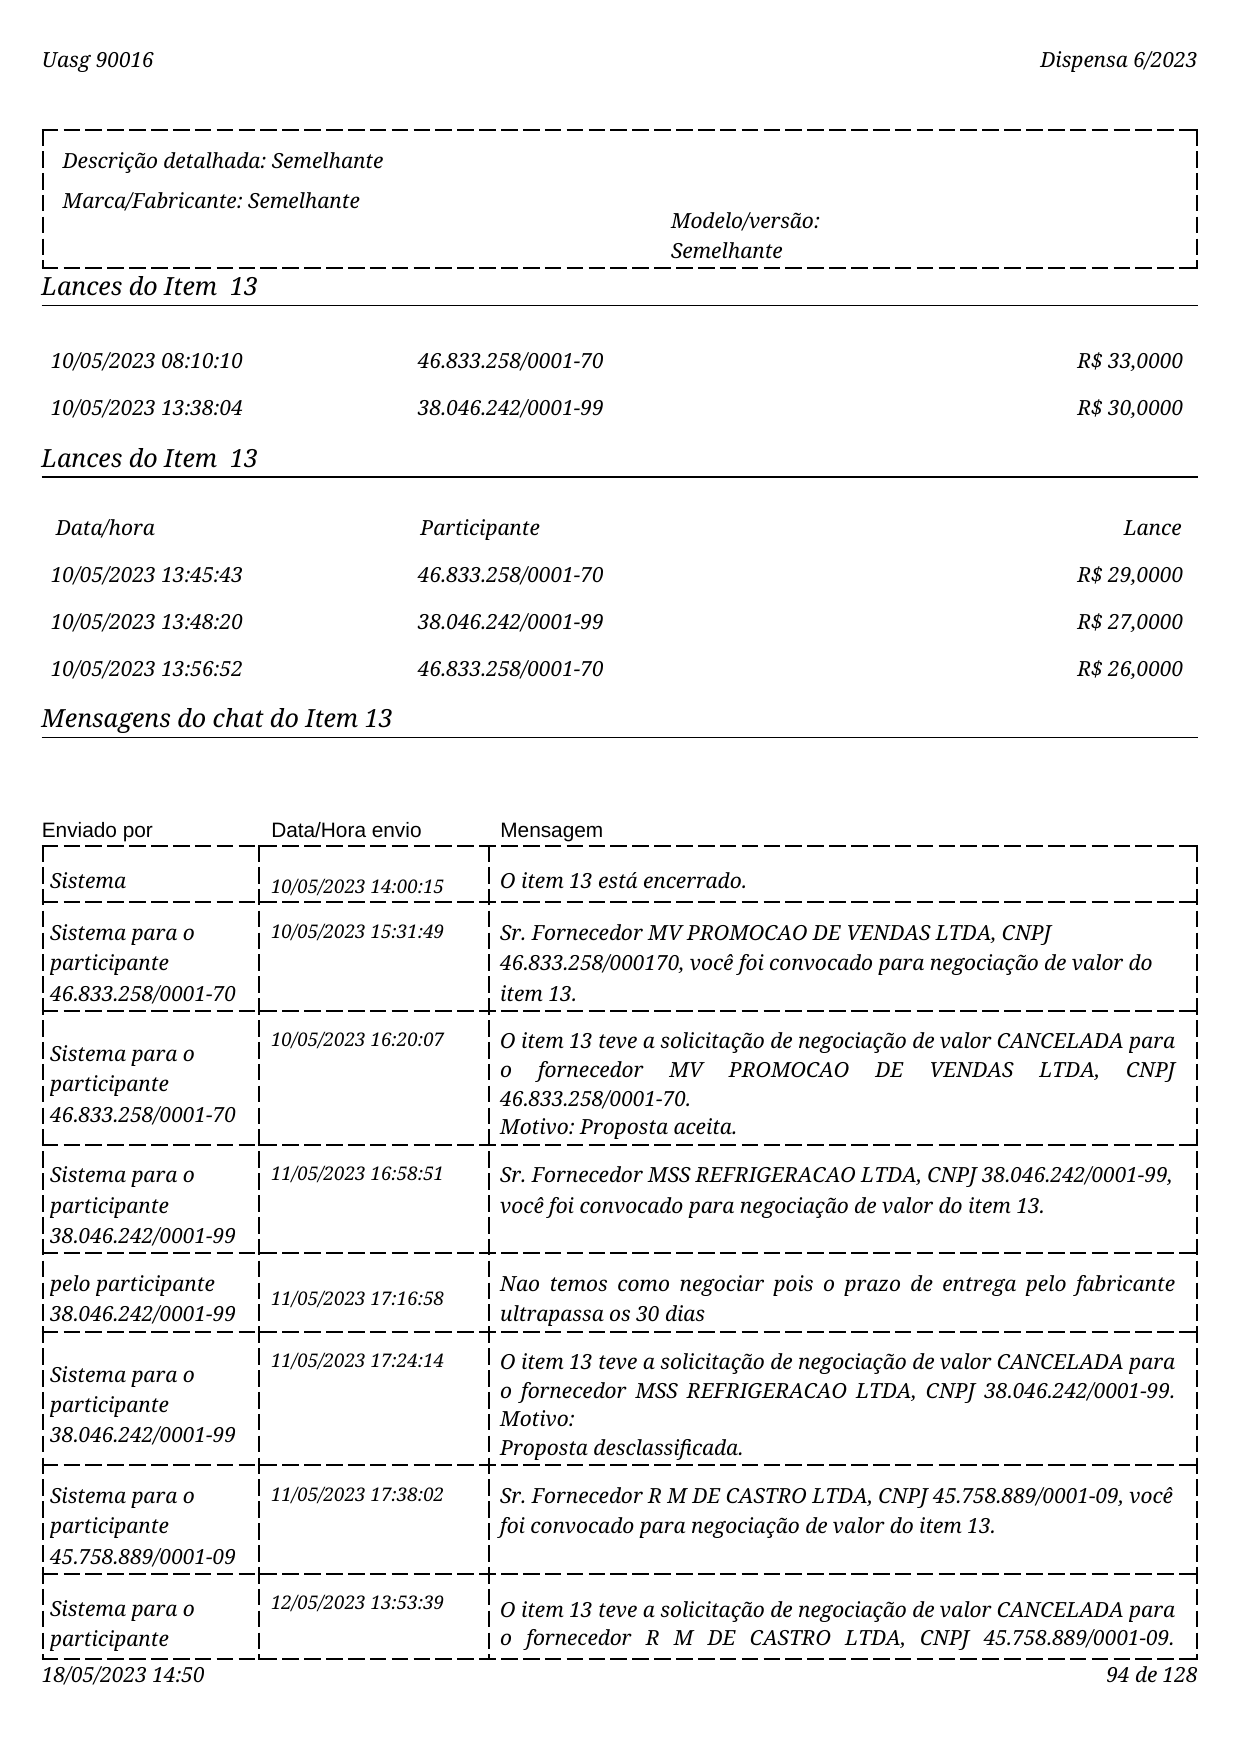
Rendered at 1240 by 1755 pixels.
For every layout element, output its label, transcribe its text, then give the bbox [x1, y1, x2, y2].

table_cell 10/05/2023 15:31:49 [259, 901, 488, 1010]
table_cell O item 13 teve a solicitação de negociação de valor CANCELADA para o fornecedor MSS REFRIGERACAO LTDA, CNPJ 38.046.242/0001-99. Motivo: Proposta desclassificada. [489, 1331, 1197, 1464]
text 10/05/2023 08:10:10 46.833.258/0001-70 R$ 33,0000 [42, 346, 1200, 375]
table_cell 11/05/2023 17:24:14 [259, 1331, 488, 1464]
table_cell [532, 129, 647, 267]
text 10/05/2023 13:38:04 38.046.242/0001-99 R$ 30,0000 [42, 393, 1200, 422]
table_cell [947, 129, 1197, 267]
table_cell Nao temos como negociar pois o prazo de entrega pelo fabricante ultrapassa os 30 dias [489, 1252, 1197, 1331]
text Lances do Item 13 [41, 440, 1200, 474]
table_cell Sr. Fornecedor MSS REFRIGERACAO LTDA, CNPJ 38.046.242/0001-99, você foi convocado para negociação de valor do item 13. [489, 1144, 1197, 1252]
table_cell O item 13 teve a solicitação de negociação de valor CANCELADA para o fornecedor R M DE CASTRO LTDA, CNPJ 45.758.889/0001-09. [489, 1573, 1197, 1658]
table_cell Modelo/versão: Semelhante [647, 129, 947, 267]
text Data/hora Participante Lance [42, 513, 1200, 541]
table_cell Sistema para o participante 38.046.242/0001-99 [43, 1331, 259, 1464]
text 10/05/2023 13:56:52 46.833.258/0001-70 R$ 26,0000 [42, 654, 1200, 682]
table_cell 11/05/2023 17:38:02 [259, 1464, 488, 1573]
table_cell Sistema para o participante 38.046.242/0001-99 [43, 1144, 259, 1252]
text 10/05/2023 13:45:43 46.833.258/0001-70 R$ 29,0000 [42, 560, 1200, 588]
table_cell pelo participante 38.046.242/0001-99 [43, 1252, 259, 1331]
table_cell Sistema para o participante 46.833.258/0001-70 [43, 901, 259, 1010]
table_cell Sr. Fornecedor R M DE CASTRO LTDA, CNPJ 45.758.889/0001-09, você foi convocado para negociação de valor do item 13. [489, 1464, 1197, 1573]
table_header 10/05/2023 14:00:15 [259, 845, 488, 901]
table_cell Sistema para o participante 45.758.889/0001-09 [43, 1464, 259, 1573]
text Lances do Item 13 [41, 269, 1200, 303]
table_cell 11/05/2023 17:16:58 [259, 1252, 488, 1331]
text Mensagens do chat do Item 13 [41, 701, 1200, 735]
table_cell 10/05/2023 16:20:07 [259, 1010, 488, 1144]
text Enviado por Data/Hora envio Mensagem [42, 818, 1200, 842]
table_cell O item 13 teve a solicitação de negociação de valor CANCELADA para o fornecedor MV PROMOCAO DE VENDAS LTDA, CNPJ 46.833.258/0001-70. Motivo: Proposta aceita. [489, 1010, 1197, 1144]
table_header Sistema [43, 845, 259, 901]
table_header O item 13 está encerrado. [489, 845, 1197, 901]
table_cell Sistema para o participante 46.833.258/0001-70 [43, 1010, 259, 1144]
table_cell Descrição detalhada: Semelhante Marca/Fabricante: Semelhante [43, 129, 532, 267]
table_cell Sr. Fornecedor MV PROMOCAO DE VENDAS LTDA, CNPJ 46.833.258/000170, você foi convocado para negociação de valor do item 13. [489, 901, 1197, 1010]
table_cell 12/05/2023 13:53:39 [259, 1573, 488, 1658]
table_cell 11/05/2023 16:58:51 [259, 1144, 488, 1252]
text 10/05/2023 13:48:20 38.046.242/0001-99 R$ 27,0000 [42, 607, 1200, 635]
table_cell Sistema para o participante [43, 1573, 259, 1658]
